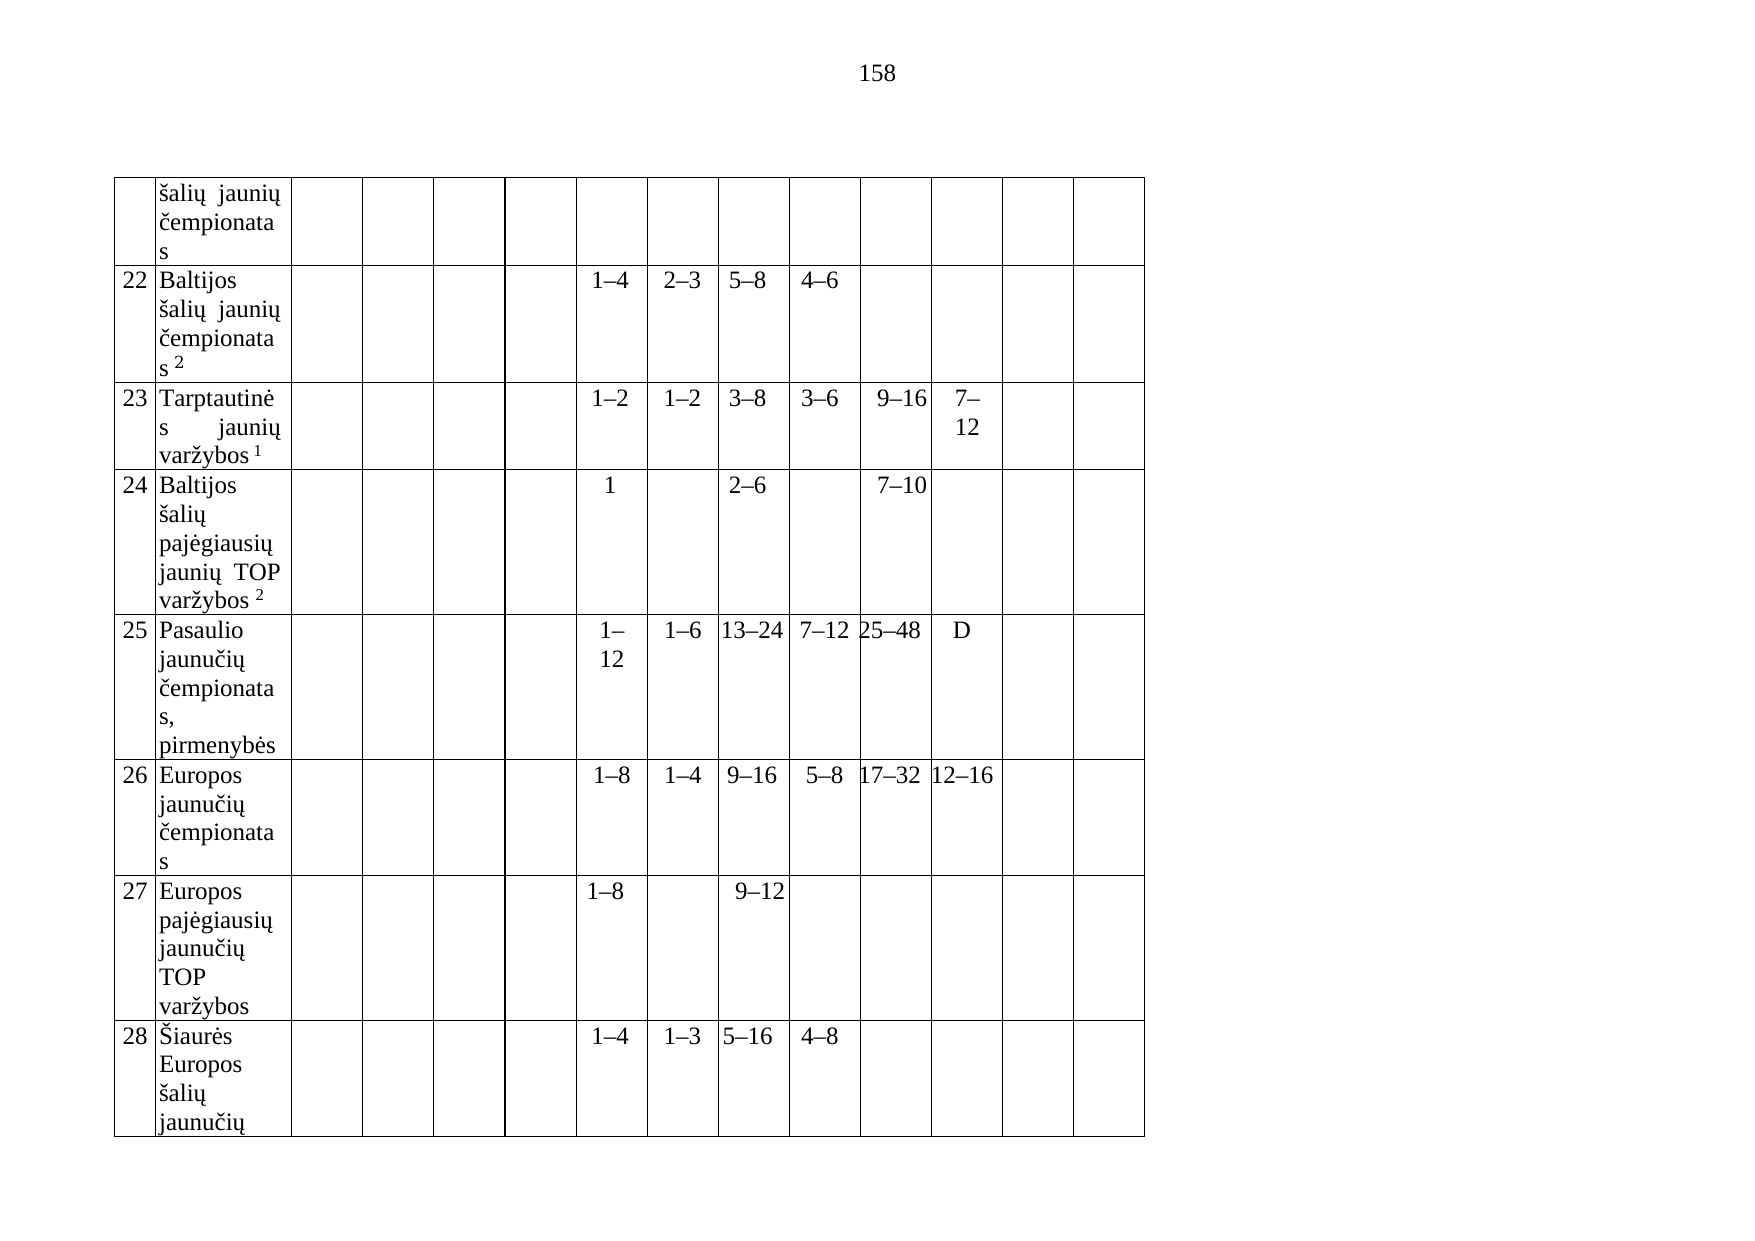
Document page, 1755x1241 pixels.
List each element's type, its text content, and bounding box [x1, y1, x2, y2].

table_cell [1074, 266, 1144, 382]
table_cell 7–12 [932, 383, 1002, 469]
table_cell 3–6 [790, 383, 860, 469]
table_cell 9–16 [719, 760, 789, 875]
table_cell [363, 876, 433, 1020]
table_cell [861, 178, 931, 264]
table_cell 4–8 [790, 1021, 860, 1136]
table_cell [1074, 760, 1144, 875]
table_cell [1003, 178, 1073, 264]
table_cell [363, 1021, 433, 1136]
table_cell [434, 615, 504, 759]
table_cell [434, 760, 504, 875]
table_cell 27 [115, 876, 155, 1020]
table_cell [506, 178, 576, 264]
table_cell [1074, 876, 1144, 1020]
table_cell Baltijos šalių jaunių čempionatas 2 [156, 266, 291, 382]
table_cell Pasaulio jaunučių čempionatas, pirmenybės [156, 615, 291, 759]
table_cell 17–32 [861, 760, 931, 875]
table_cell 3–8 [719, 383, 789, 469]
table_cell [861, 266, 931, 382]
table_cell [1003, 383, 1073, 469]
table_cell 1–8 [577, 876, 647, 1020]
table_cell [506, 760, 576, 875]
table_cell 5–8 [790, 760, 860, 875]
table_cell [115, 178, 155, 264]
table_cell 1–8 [577, 760, 647, 875]
table_cell [861, 1021, 931, 1136]
table_cell 1–6 [648, 615, 718, 759]
table_cell [363, 383, 433, 469]
table_cell [506, 383, 576, 469]
table_cell [434, 383, 504, 469]
table_cell 24 [115, 470, 155, 614]
table_cell [506, 470, 576, 614]
table_cell Baltijos šalių pajėgiausių jaunių TOP varžybos 2 [156, 470, 291, 614]
table_cell [932, 470, 1002, 614]
table_cell [932, 266, 1002, 382]
table_cell [292, 178, 362, 264]
table_cell 4–6 [790, 266, 860, 382]
table_cell [292, 470, 362, 614]
table_cell [648, 876, 718, 1020]
table_cell [1074, 178, 1144, 264]
table_cell [292, 383, 362, 469]
table_cell [1003, 615, 1073, 759]
table_cell [1003, 876, 1073, 1020]
table_cell [434, 470, 504, 614]
table_cell 1 [577, 470, 647, 614]
table_cell 7–12 [790, 615, 860, 759]
table_cell [434, 266, 504, 382]
table_cell 5–8 [719, 266, 789, 382]
table_cell 2–6 [719, 470, 789, 614]
table_cell [1003, 760, 1073, 875]
table_cell 2–3 [648, 266, 718, 382]
table_cell šalių jaunių čempionatas [156, 178, 291, 264]
table_cell 1–3 [648, 1021, 718, 1136]
table_cell [292, 615, 362, 759]
table_cell D [932, 615, 1002, 759]
table_cell 22 [115, 266, 155, 382]
table_cell [790, 178, 860, 264]
table_cell 25–48 [861, 615, 931, 759]
table_cell 1–4 [577, 1021, 647, 1136]
table_cell [790, 876, 860, 1020]
table_cell [506, 266, 576, 382]
table_cell [1074, 470, 1144, 614]
table_cell [363, 266, 433, 382]
table_cell 1–2 [648, 383, 718, 469]
table_cell [1003, 266, 1073, 382]
table_cell Europos jaunučių čempionatas [156, 760, 291, 875]
table_cell [363, 760, 433, 875]
table_cell [648, 178, 718, 264]
table_cell [292, 1021, 362, 1136]
table_cell 12–16 [932, 760, 1002, 875]
table_cell [292, 266, 362, 382]
table_cell [434, 876, 504, 1020]
table_cell 23 [115, 383, 155, 469]
table_cell [363, 470, 433, 614]
table_cell 1–4 [577, 266, 647, 382]
table_cell Europos pajėgiausių jaunučių TOP varžybos [156, 876, 291, 1020]
table_cell 7–10 [861, 470, 931, 614]
table_cell 28 [115, 1021, 155, 1136]
table_cell 1–4 [648, 760, 718, 875]
table_cell [932, 1021, 1002, 1136]
table_cell [1074, 615, 1144, 759]
table_cell [577, 178, 647, 264]
table_cell 13–24 [719, 615, 789, 759]
table_cell [292, 876, 362, 1020]
table_cell [434, 1021, 504, 1136]
table_cell [292, 760, 362, 875]
table_cell [1003, 470, 1073, 614]
table_cell Tarptautinės jaunių varžybos 1 [156, 383, 291, 469]
table_cell [790, 470, 860, 614]
table_cell 5–16 [719, 1021, 789, 1136]
table_cell [506, 615, 576, 759]
table_cell [861, 876, 931, 1020]
table_cell [363, 615, 433, 759]
table_cell [1074, 383, 1144, 469]
table_cell [434, 178, 504, 264]
table_cell [648, 470, 718, 614]
table_cell 9–12 [719, 876, 789, 1020]
table_cell [363, 178, 433, 264]
table_cell 1–12 [577, 615, 647, 759]
table_cell 1–2 [577, 383, 647, 469]
table_cell [719, 178, 789, 264]
table_cell [506, 876, 576, 1020]
table_cell Šiaurės Europos šalių jaunučių [156, 1021, 291, 1136]
table_cell [1003, 1021, 1073, 1136]
table_cell [932, 876, 1002, 1020]
table_cell [506, 1021, 576, 1136]
table_cell 26 [115, 760, 155, 875]
table_cell [932, 178, 1002, 264]
table_cell [1074, 1021, 1144, 1136]
table_cell 25 [115, 615, 155, 759]
table_cell 9–16 [861, 383, 931, 469]
